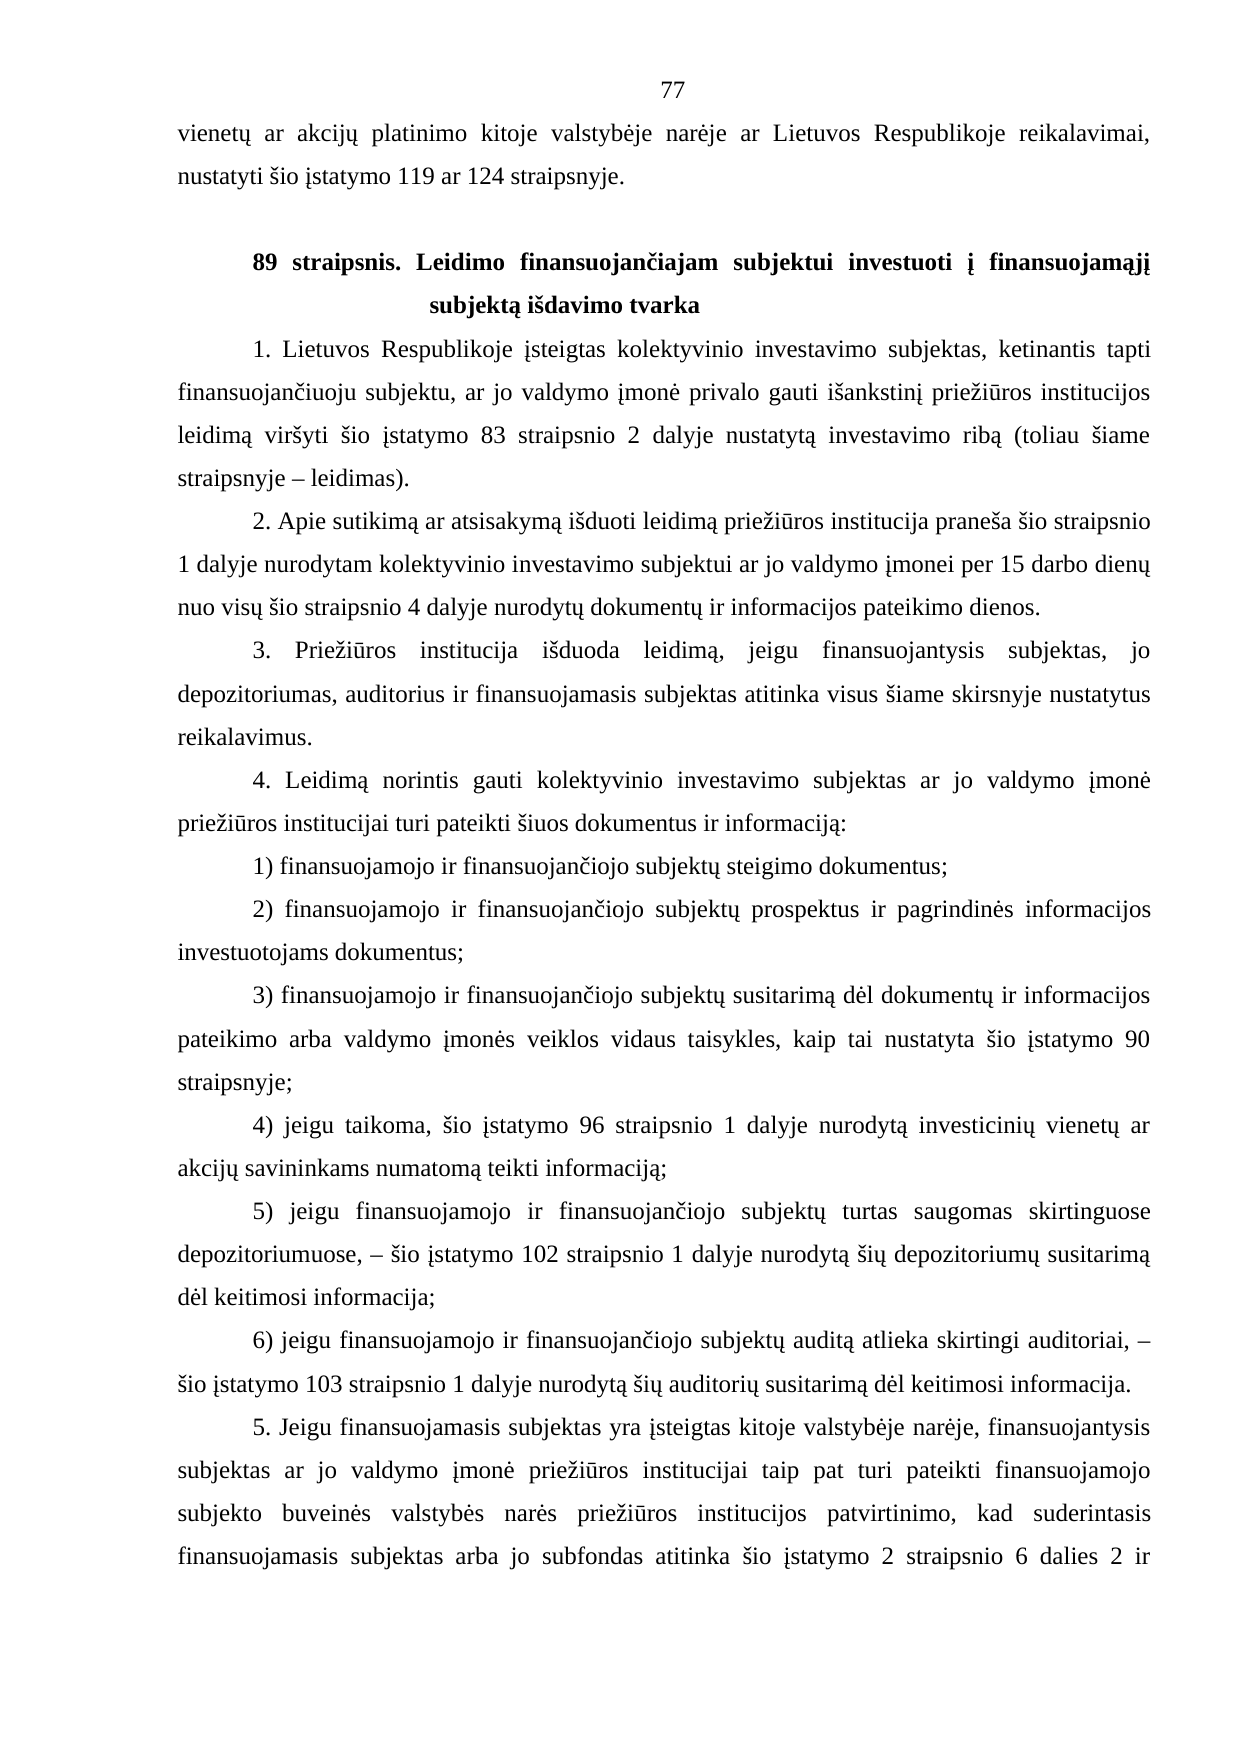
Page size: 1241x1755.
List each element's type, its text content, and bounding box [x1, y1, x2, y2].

text 3. Priežiūros institucija išduoda leidimą, jeigu finansuojantysis subjektas, jo depozitoriumas, auditorius ir finansuojamasis subjektas atitinka visus šiame skirsnyje nustatytus reikalavimus. [177, 636, 1152, 751]
text 2) finansuojamojo ir finansuojančiojo subjektų prospektus ir pagrindinės informacijos investuotojams dokumentus; [177, 894, 1152, 966]
text 1) finansuojamojo ir finansuojančiojo subjektų steigimo dokumentus; [177, 851, 1152, 880]
text 4. Leidimą norintis gauti kolektyvinio investavimo subjektas ar jo valdymo įmonė priežiūros institucijai turi pateikti šiuos dokumentus ir informaciją: [177, 765, 1152, 837]
text 1. Lietuvos Respublikoje įsteigtas kolektyvinio investavimo subjektas, ketinantis tapti finansuojančiuoju subjektu, ar jo valdymo įmonė privalo gauti išankstinį priežiūros institucijos leidimą viršyti šio įstatymo 83 straipsnio 2 dalyje nustatytą investavimo ribą (toliau šiame straipsnyje – leidimas). [177, 334, 1152, 492]
text 6) jeigu finansuojamojo ir finansuojančiojo subjektų auditą atlieka skirtingi auditoriai, – šio įstatymo 103 straipsnio 1 dalyje nurodytą šių auditorių susitarimą dėl keitimosi informacija. [177, 1326, 1152, 1397]
text 5. Jeigu finansuojamasis subjektas yra įsteigtas kitoje valstybėje narėje, finansuojantysis subjektas ar jo valdymo įmonė priežiūros institucijai taip pat turi pateikti finansuojamojo subjekto buveinės valstybės narės priežiūros institucijos patvirtinimo, kad suderintasis finansuojamasis subjektas arba jo subfondas atitinka šio įstatymo 2 straipsnio 6 dalies 2 ir [177, 1412, 1152, 1570]
text 2. Apie sutikimą ar atsisakymą išduoti leidimą priežiūros institucija praneša šio straipsnio 1 dalyje nurodytam kolektyvinio investavimo subjektui ar jo valdymo įmonei per 15 darbo dienų nuo visų šio straipsnio 4 dalyje nurodytų dokumentų ir informacijos pateikimo dienos. [177, 506, 1152, 621]
text 5) jeigu finansuojamojo ir finansuojančiojo subjektų turtas saugomas skirtinguose depozitoriumuose, – šio įstatymo 102 straipsnio 1 dalyje nurodytą šių depozitoriumų susitarimą dėl keitimosi informacija; [177, 1196, 1152, 1311]
text 89 straipsnis. Leidimo finansuojančiajam subjektui investuoti į finansuojamąjį subjektą išdavimo tvarka [252, 247, 1152, 319]
text 3) finansuojamojo ir finansuojančiojo subjektų susitarimą dėl dokumentų ir informacijos pateikimo arba valdymo įmonės veiklos vidaus taisykles, kaip tai nustatyta šio įstatymo 90 straipsnyje; [177, 981, 1152, 1096]
text 4) jeigu taikoma, šio įstatymo 96 straipsnio 1 dalyje nurodytą investicinių vienetų ar akcijų savininkams numatomą teikti informaciją; [177, 1110, 1152, 1182]
text vienetų ar akcijų platinimo kitoje valstybėje narėje ar Lietuvos Respublikoje reikalavimai, nustatyti šio įstatymo 119 ar 124 straipsnyje. [177, 118, 1152, 190]
